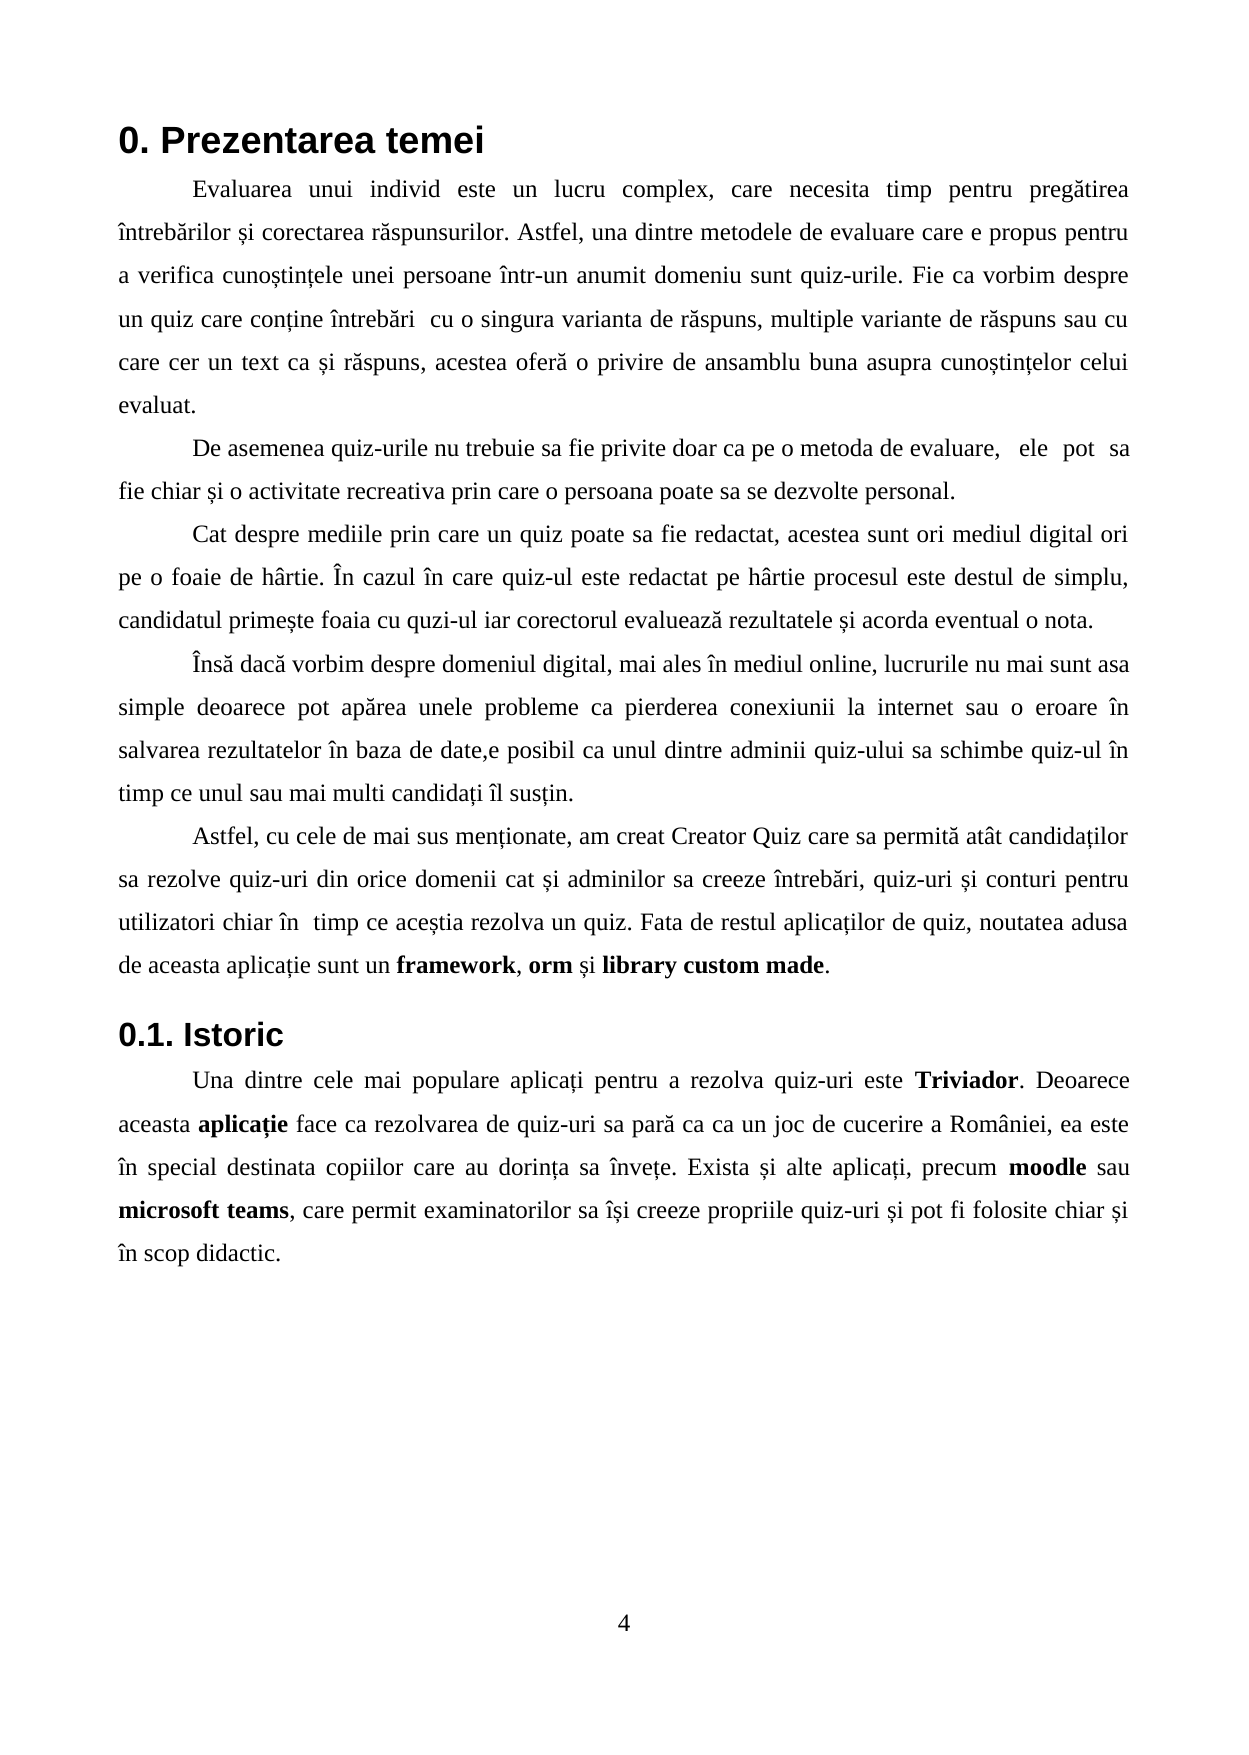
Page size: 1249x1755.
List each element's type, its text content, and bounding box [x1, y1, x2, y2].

text Astfel, cu cele de mai sus menționate, am creat Creator Quiz care sa permită atât candidaților sa rezolve quiz-uri din orice domenii cat și adminilor sa creeze întrebări, quiz-uri și conturi pentru utilizatori chiar în timp ce aceștia rezolva un quiz. Fata de restul aplicaților de quiz, noutatea adusa de aceasta aplicație sunt un framework, orm și library custom made. [118, 821, 1130, 979]
text Însă dacă vorbim despre domeniul digital, mai ales în mediul online, lucrurile nu mai sunt asa simple deoarece pot apărea unele probleme ca pierderea conexiunii la internet sau o eroare în salvarea rezultatelor în baza de date,e posibil ca unul dintre adminii quiz-ului sa schimbe quiz-ul în timp ce unul sau mai multi candidați îl susțin. [118, 649, 1130, 807]
subtitle 0.1. Istoric [118, 1014, 1130, 1053]
text Evaluarea unui individ este un lucru complex, care necesita timp pentru pregătirea întrebărilor și corectarea răspunsurilor. Astfel, una dintre metodele de evaluare care e propus pentru a verifica cunoștințele unei persoane într-un anumit domeniu sunt quiz-urile. Fie ca vorbim despre un quiz care conține întrebări cu o singura varianta de răspuns, multiple variante de răspuns sau cu care cer un text ca și răspuns, acestea oferă o privire de ansamblu buna asupra cunoștințelor celui evaluat. [118, 174, 1130, 419]
text Una dintre cele mai populare aplicați pentru a rezolva quiz-uri este Triviador. Deoarece aceasta aplicație face ca rezolvarea de quiz-uri sa pară ca ca un joc de cucerire a României, ea este în special destinata copiilor care au dorința sa învețe. Exista și alte aplicați, precum moodle sau microsoft teams, care permit examinatorilor sa își creeze propriile quiz-uri și pot fi folosite chiar și în scop didactic. [118, 1066, 1130, 1267]
text De asemenea quiz-urile nu trebuie sa fie privite doar ca pe o metoda de evaluare, ele pot sa fie chiar și o activitate recreativa prin care o persoana poate sa se dezvolte personal. [118, 433, 1130, 505]
text Cat despre mediile prin care un quiz poate sa fie redactat, acestea sunt ori mediul digital ori pe o foaie de hârtie. În cazul în care quiz-ul este redactat pe hârtie procesul este destul de simplu, candidatul primește foaia cu quzi-ul iar corectorul evaluează rezultatele și acorda eventual o nota. [118, 519, 1130, 634]
subtitle 0. Prezentarea temei [118, 118, 1130, 162]
